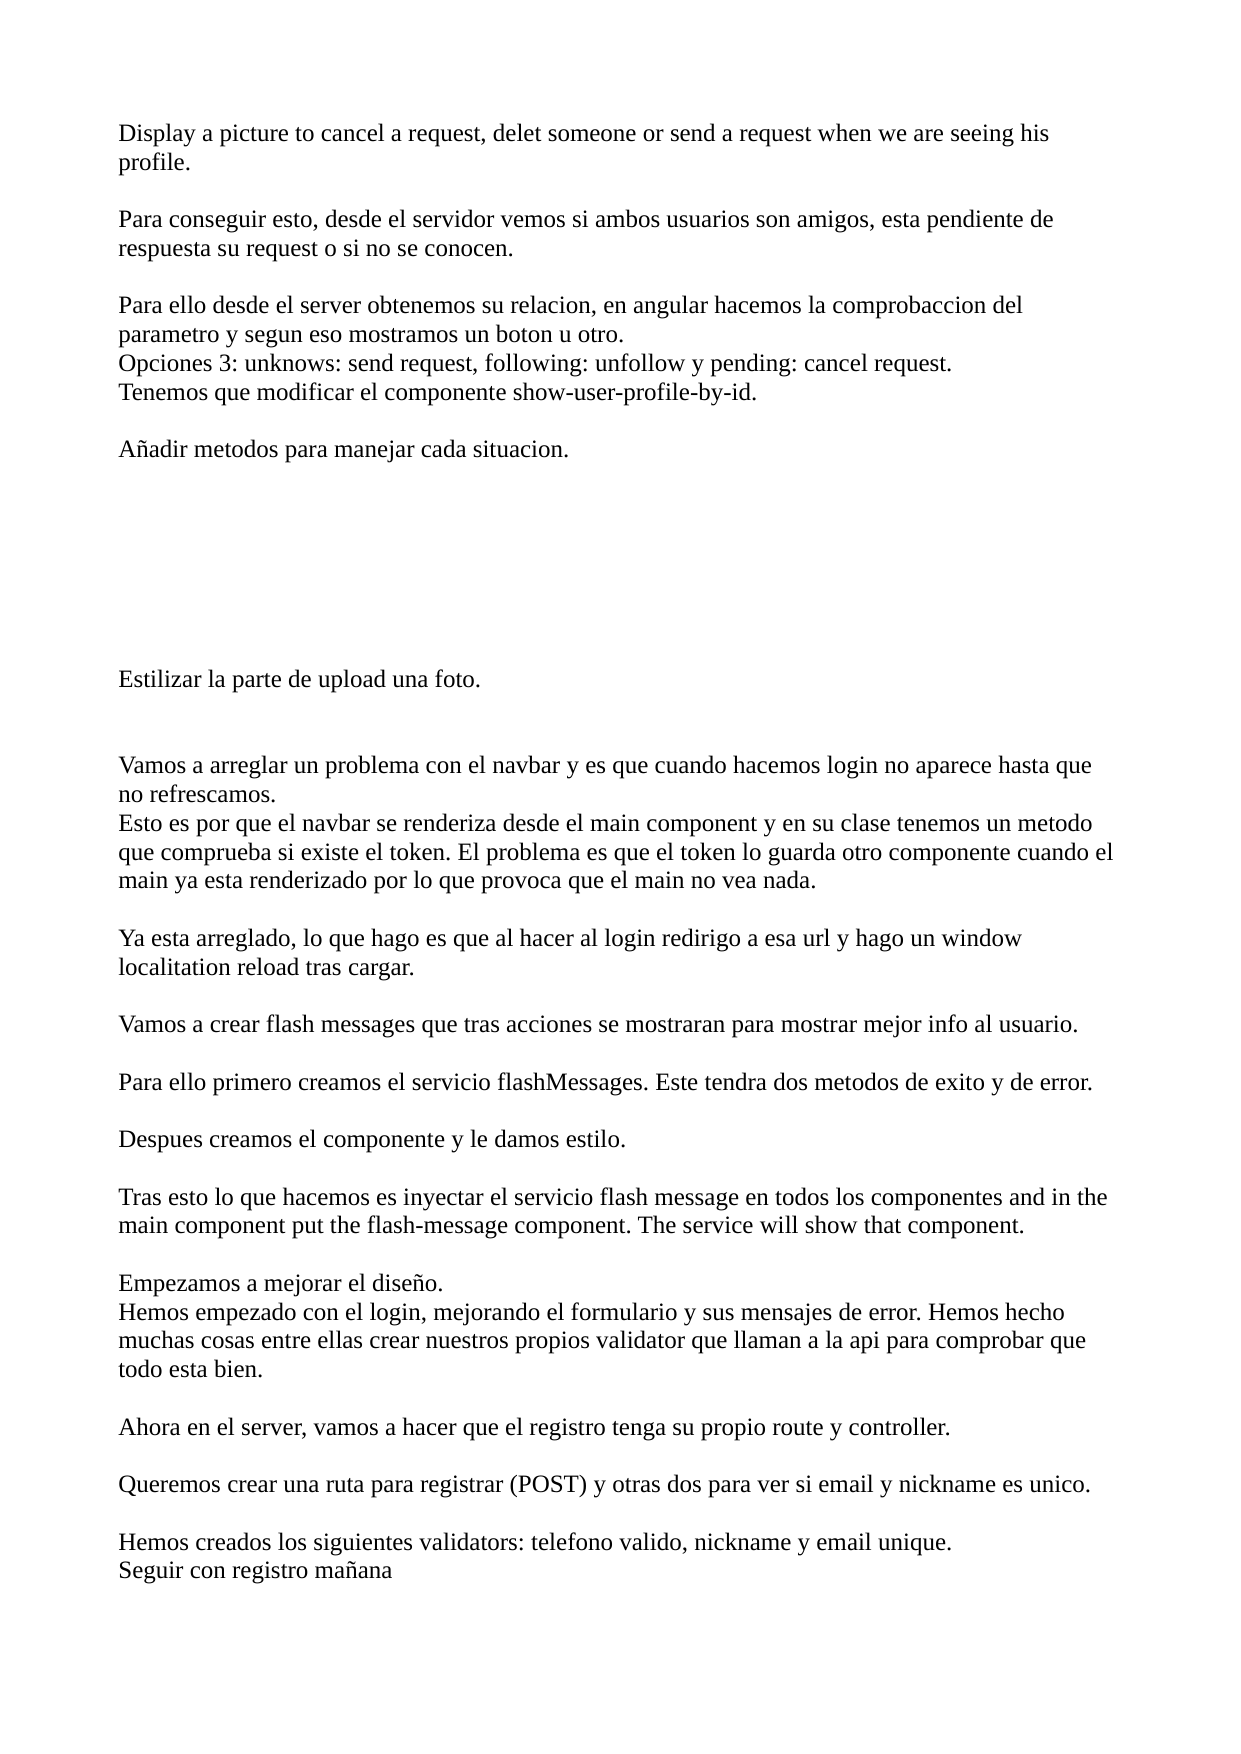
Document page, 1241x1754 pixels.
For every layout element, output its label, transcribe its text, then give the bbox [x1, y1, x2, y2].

text Seguir con registro mañana [118, 1556, 1122, 1584]
text Ya esta arreglado, lo que hago es que al hacer al login redirigo a esa url y hago un window localitation reload tras cargar. [118, 923, 1122, 981]
text Queremos crear una ruta para registrar (POST) y otras dos para ver si email y nickname es unico. [118, 1469, 1122, 1498]
text Display a picture to cancel a request, delet someone or send a request when we are seeing his profile. [118, 118, 1122, 176]
text Tenemos que modificar el componente show-user-profile-by-id. [118, 377, 1122, 406]
text Para conseguir esto, desde el servidor vemos si ambos usuarios son amigos, esta pendiente de respuesta su request o si no se conocen. [118, 204, 1122, 262]
text Para ello desde el server obtenemos su relacion, en angular hacemos la comprobaccion del parametro y segun eso mostramos un boton u otro. [118, 291, 1122, 348]
text Hemos empezado con el login, mejorando el formulario y sus mensajes de error. Hemos hecho muchas cosas entre ellas crear nuestros propios validator que llaman a la api para comprobar que todo esta bien. [118, 1297, 1122, 1383]
text Opciones 3: unknows: send request, following: unfollow y pending: cancel request. [118, 348, 1122, 377]
text Para ello primero creamos el servicio flashMessages. Este tendra dos metodos de exito y de error. [118, 1067, 1122, 1096]
text Estilizar la parte de upload una foto. [118, 664, 1122, 693]
text Vamos a crear flash messages que tras acciones se mostraran para mostrar mejor info al usuario. [118, 1009, 1122, 1038]
text Esto es por que el navbar se renderiza desde el main component y en su clase tenemos un metodo que comprueba si existe el token. El problema es que el token lo guarda otro componente cuando el main ya esta renderizado por lo que provoca que el main no vea nada. [118, 808, 1122, 894]
text Hemos creados los siguientes validators: telefono valido, nickname y email unique. [118, 1527, 1122, 1556]
text Tras esto lo que hacemos es inyectar el servicio flash message en todos los componentes and in the main component put the flash-message component. The service will show that component. [118, 1182, 1122, 1239]
text Vamos a arreglar un problema con el navbar y es que cuando hacemos login no aparece hasta que no refrescamos. [118, 751, 1122, 808]
text Despues creamos el componente y le damos estilo. [118, 1124, 1122, 1153]
text Añadir metodos para manejar cada situacion. [118, 434, 1122, 463]
text Empezamos a mejorar el diseño. [118, 1268, 1122, 1297]
text Ahora en el server, vamos a hacer que el registro tenga su propio route y controller. [118, 1412, 1122, 1441]
